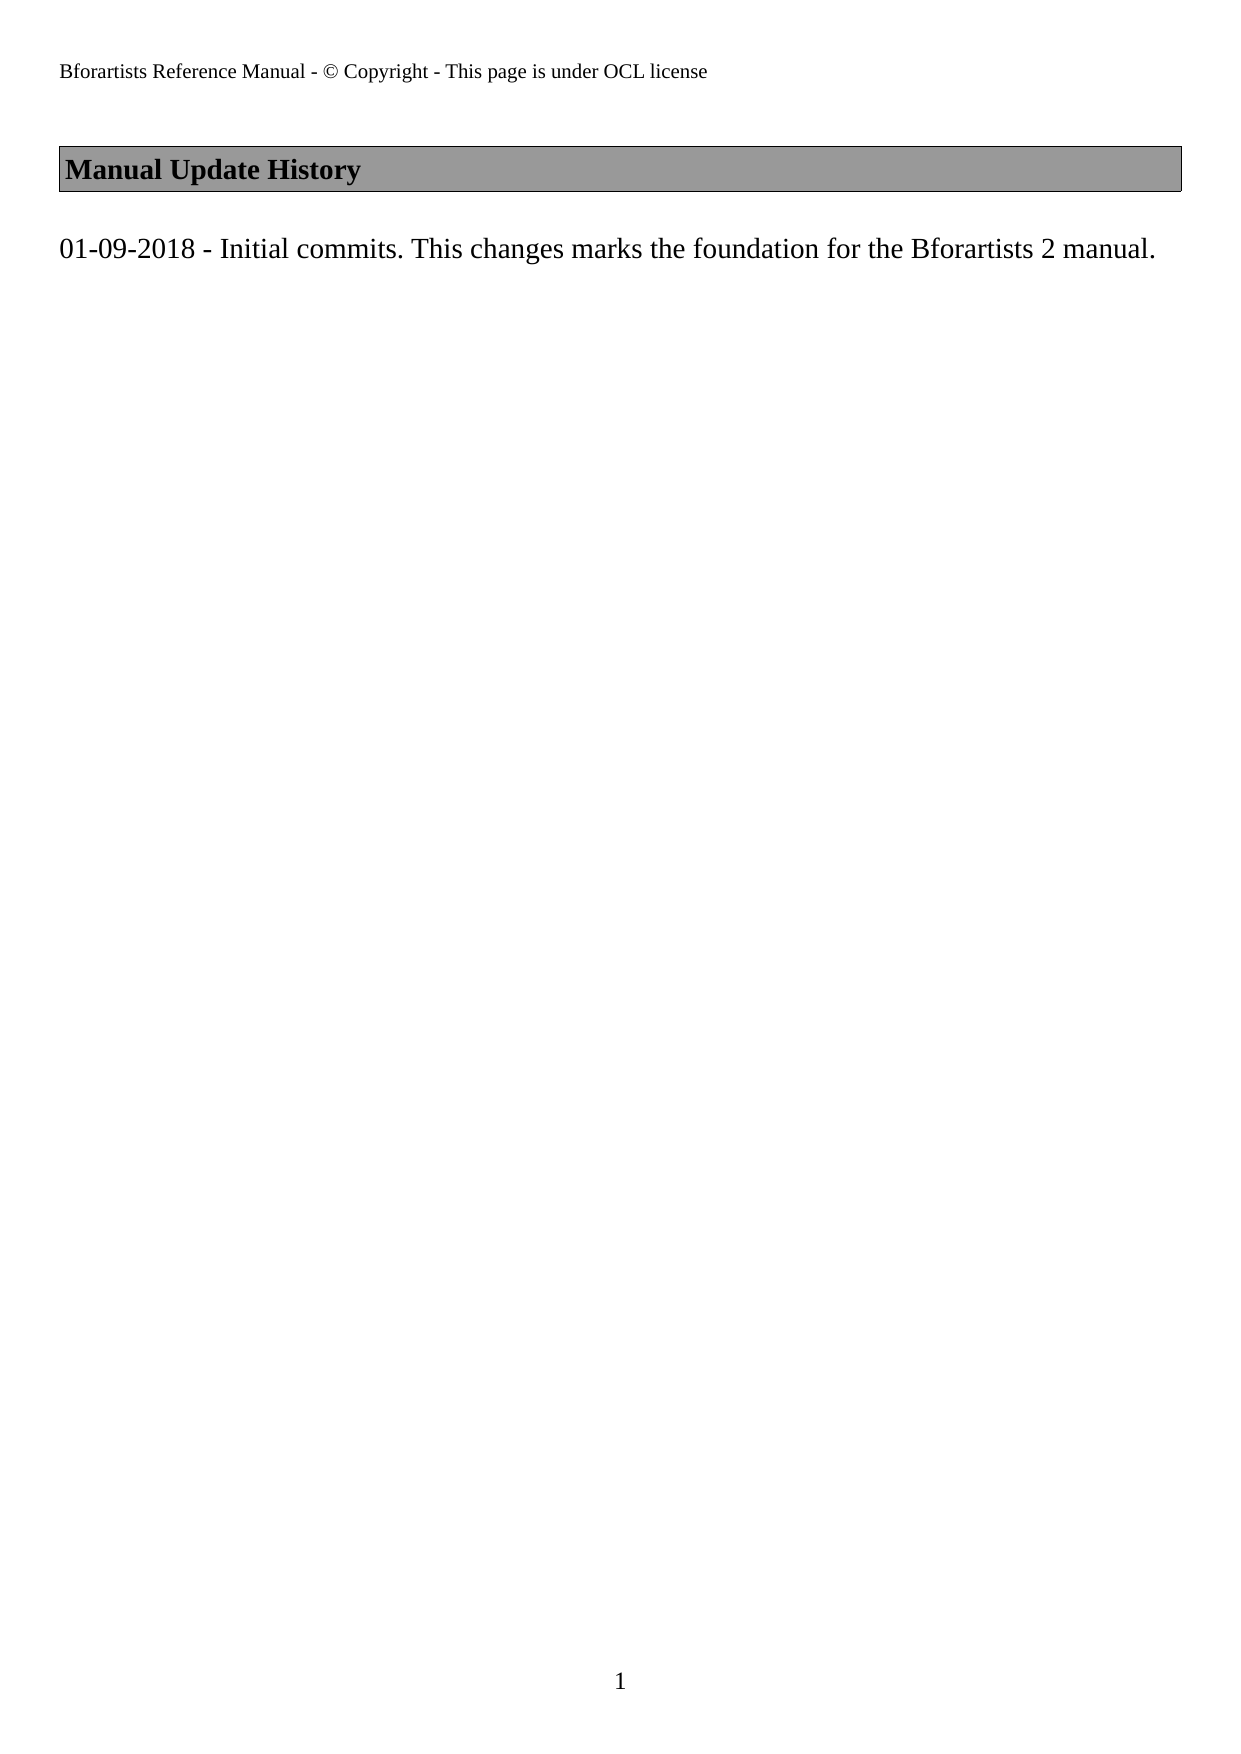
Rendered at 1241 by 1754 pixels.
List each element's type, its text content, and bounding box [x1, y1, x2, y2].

text 01-09-2018 - Initial commits. This changes marks the foundation for the Bforartists 2 manual. [59, 232, 1181, 265]
table_header Manual Update History [60, 147, 1181, 191]
